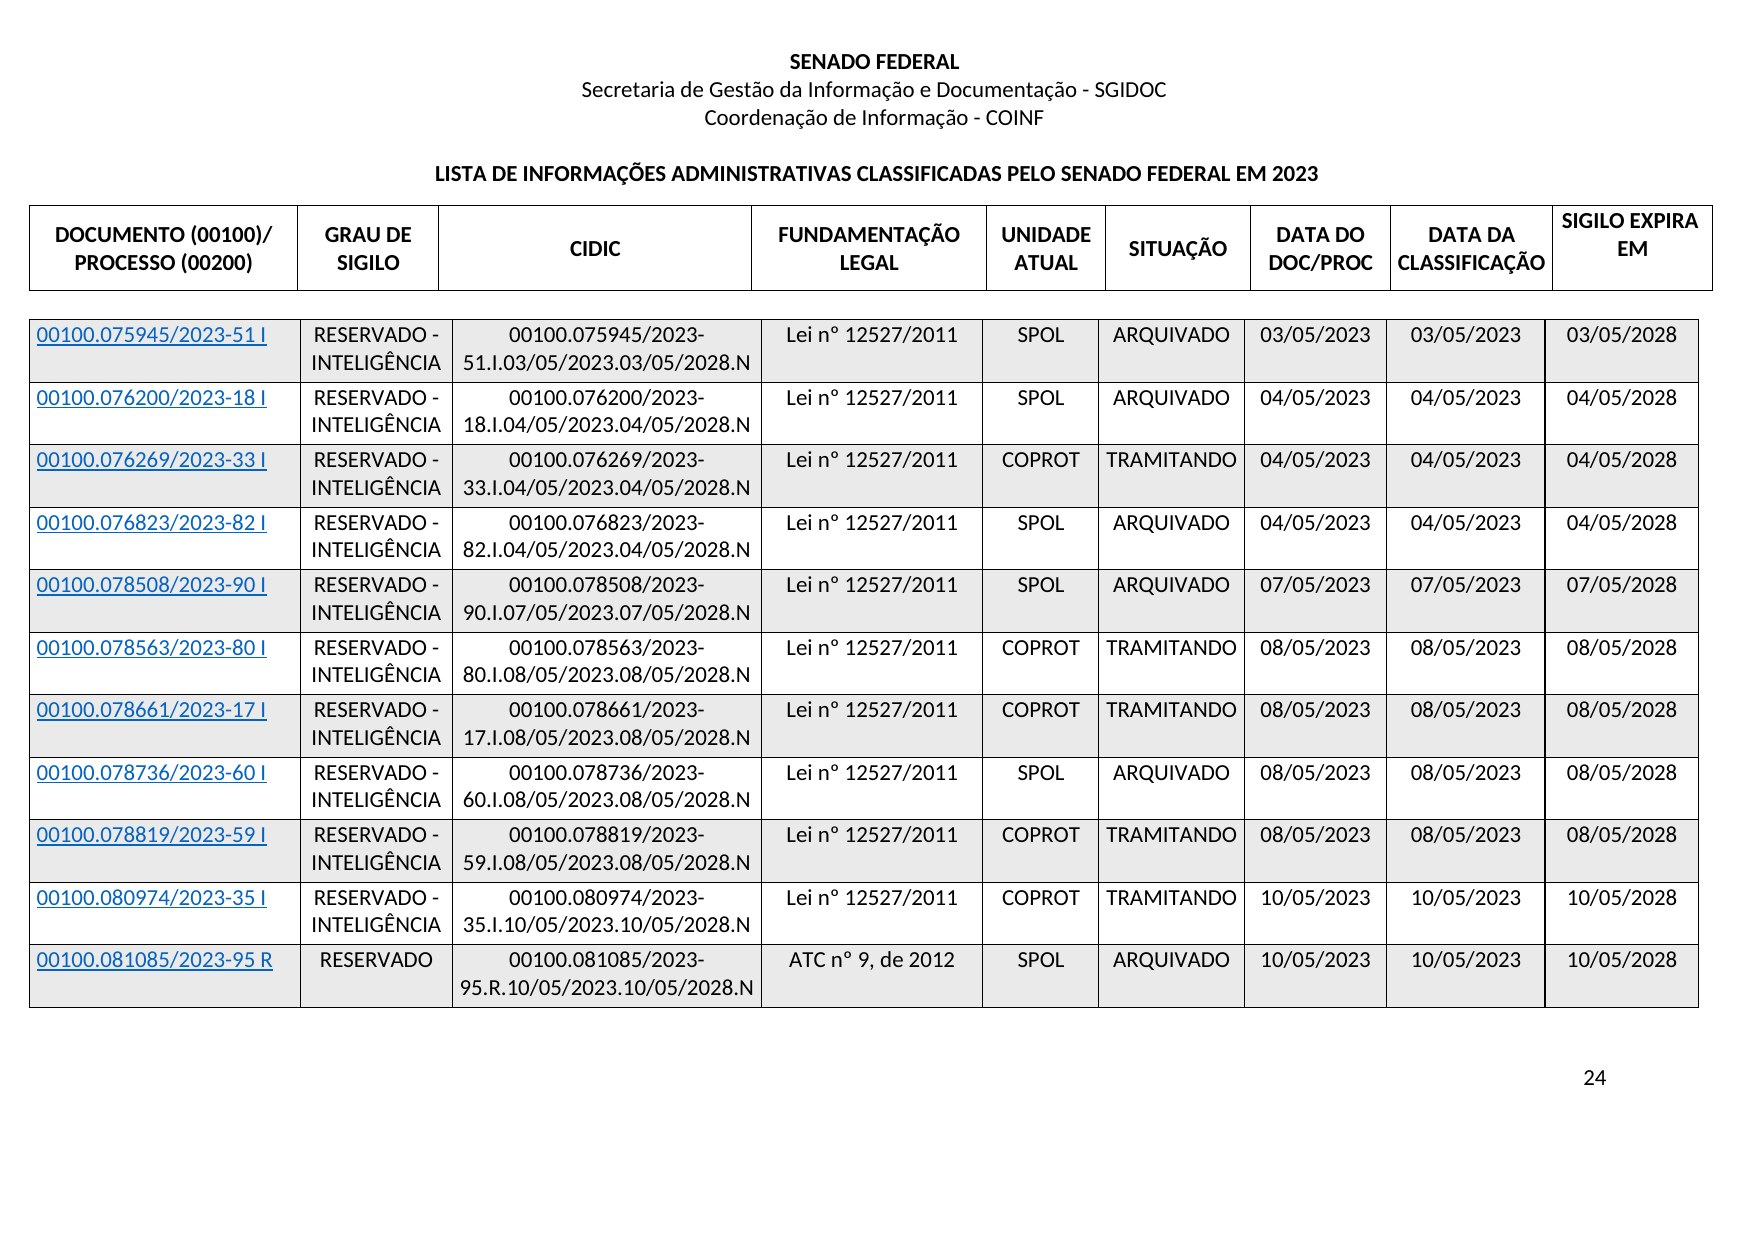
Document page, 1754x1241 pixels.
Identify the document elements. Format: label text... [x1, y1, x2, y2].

table_cell 00100.078508/2023-90 I [30, 570, 300, 632]
table_cell 10/05/2028 [1546, 883, 1698, 944]
table_cell 00100.076269/2023-33 I [30, 445, 300, 507]
table_cell [1699, 507, 1713, 569]
table_cell [1699, 444, 1713, 507]
table_cell [1699, 882, 1713, 944]
table_cell COPROT [983, 695, 1098, 757]
table_cell 03/05/2028 [1546, 320, 1698, 382]
table_cell RESERVADO - INTELIGÊNCIA [301, 445, 452, 507]
table_cell 00100.078736/2023-60 I [30, 758, 300, 819]
table_cell 08/05/2023 [1387, 758, 1544, 819]
table_cell 00100.081085/2023-95.R.10/05/2023.10/05/2028.N [453, 945, 761, 1007]
table_cell ARQUIVADO [1099, 320, 1244, 382]
table_cell 10/05/2023 [1245, 883, 1386, 944]
table_cell ARQUIVADO [1099, 508, 1244, 569]
table_cell Lei nº 12527/2011 [762, 508, 982, 569]
table_cell ARQUIVADO [1099, 758, 1244, 819]
table_cell 08/05/2023 [1245, 633, 1386, 694]
table_cell RESERVADO - INTELIGÊNCIA [301, 383, 452, 444]
table_cell COPROT [983, 820, 1098, 882]
table_cell ARQUIVADO [1099, 570, 1244, 632]
table_cell 10/05/2023 [1387, 883, 1544, 944]
table_cell Lei nº 12527/2011 [762, 758, 982, 819]
table_cell 00100.078736/2023-60.I.08/05/2023.08/05/2028.N [453, 758, 761, 819]
table_cell 04/05/2023 [1387, 508, 1544, 569]
table_cell 08/05/2028 [1546, 758, 1698, 819]
table_cell 00100.075945/2023-51 I [30, 320, 300, 382]
table_cell [1699, 382, 1713, 444]
table_cell [1699, 632, 1713, 694]
table_cell 08/05/2023 [1245, 758, 1386, 819]
table_cell SPOL [983, 320, 1098, 382]
table_cell 10/05/2023 [1245, 945, 1386, 1007]
table_cell ARQUIVADO [1099, 383, 1244, 444]
table_cell 08/05/2023 [1387, 695, 1544, 757]
table_cell 04/05/2023 [1245, 383, 1386, 444]
table_cell 00100.078819/2023-59.I.08/05/2023.08/05/2028.N [453, 820, 761, 882]
table_cell 00100.076823/2023-82.I.04/05/2023.04/05/2028.N [453, 508, 761, 569]
table_cell 04/05/2023 [1245, 508, 1386, 569]
table_cell 00100.076200/2023-18 I [30, 383, 300, 444]
table_cell 08/05/2023 [1245, 820, 1386, 882]
table_cell 00100.080974/2023-35.I.10/05/2023.10/05/2028.N [453, 883, 761, 944]
table_cell RESERVADO - INTELIGÊNCIA [301, 320, 452, 382]
table_cell RESERVADO - INTELIGÊNCIA [301, 695, 452, 757]
table_cell 08/05/2023 [1245, 695, 1386, 757]
table_cell RESERVADO - INTELIGÊNCIA [301, 820, 452, 882]
table_cell [1699, 757, 1713, 819]
table_cell 00100.075945/2023-51.I.03/05/2023.03/05/2028.N [453, 320, 761, 382]
table_cell 08/05/2023 [1387, 820, 1544, 882]
table_cell RESERVADO - INTELIGÊNCIA [301, 508, 452, 569]
table_cell RESERVADO - INTELIGÊNCIA [301, 758, 452, 819]
table_cell 10/05/2028 [1546, 945, 1698, 1007]
table_cell 00100.080974/2023-35 I [30, 883, 300, 944]
table_cell COPROT [983, 445, 1098, 507]
table_cell TRAMITANDO [1099, 695, 1244, 757]
table_cell 04/05/2023 [1387, 383, 1544, 444]
table_cell [1699, 569, 1713, 632]
table_cell 00100.078661/2023-17.I.08/05/2023.08/05/2028.N [453, 695, 761, 757]
table_cell Lei nº 12527/2011 [762, 320, 982, 382]
table_cell [1699, 694, 1713, 757]
table_cell 03/05/2023 [1245, 320, 1386, 382]
table_cell Lei nº 12527/2011 [762, 570, 982, 632]
table_cell SPOL [983, 508, 1098, 569]
table_cell 04/05/2028 [1546, 445, 1698, 507]
table_cell 00100.078661/2023-17 I [30, 695, 300, 757]
table_cell Lei nº 12527/2011 [762, 633, 982, 694]
table_cell SPOL [983, 570, 1098, 632]
table_cell 00100.076823/2023-82 I [30, 508, 300, 569]
table_cell ARQUIVADO [1099, 945, 1244, 1007]
table_cell [1699, 944, 1713, 1007]
table_cell 00100.076269/2023-33.I.04/05/2023.04/05/2028.N [453, 445, 761, 507]
table_cell 00100.078563/2023-80 I [30, 633, 300, 694]
table_cell 08/05/2023 [1387, 633, 1544, 694]
table_cell TRAMITANDO [1099, 820, 1244, 882]
table_cell SPOL [983, 945, 1098, 1007]
table_cell 10/05/2023 [1387, 945, 1544, 1007]
table_cell 08/05/2028 [1546, 633, 1698, 694]
table_cell TRAMITANDO [1099, 633, 1244, 694]
table_cell COPROT [983, 883, 1098, 944]
table_cell 07/05/2023 [1387, 570, 1544, 632]
table_cell Lei nº 12527/2011 [762, 383, 982, 444]
table_cell 04/05/2023 [1387, 445, 1544, 507]
table_cell [1699, 819, 1713, 882]
table_cell 04/05/2028 [1546, 508, 1698, 569]
table_cell 00100.078563/2023-80.I.08/05/2023.08/05/2028.N [453, 633, 761, 694]
table_cell 07/05/2023 [1245, 570, 1386, 632]
table_cell RESERVADO - INTELIGÊNCIA [301, 570, 452, 632]
table_cell RESERVADO - INTELIGÊNCIA [301, 883, 452, 944]
table_cell 04/05/2023 [1245, 445, 1386, 507]
table_cell 00100.078508/2023-90.I.07/05/2023.07/05/2028.N [453, 570, 761, 632]
table_cell 00100.076200/2023-18.I.04/05/2023.04/05/2028.N [453, 383, 761, 444]
table_cell RESERVADO - INTELIGÊNCIA [301, 633, 452, 694]
table_cell 03/05/2023 [1387, 320, 1544, 382]
table_cell [1699, 319, 1713, 382]
table_cell 00100.078819/2023-59 I [30, 820, 300, 882]
table_cell ATC nº 9, de 2012 [762, 945, 982, 1007]
table_cell 00100.081085/2023-95 R [30, 945, 300, 1007]
table_cell TRAMITANDO [1099, 883, 1244, 944]
table_cell SPOL [983, 758, 1098, 819]
table_cell 04/05/2028 [1546, 383, 1698, 444]
table_cell 07/05/2028 [1546, 570, 1698, 632]
table_cell 08/05/2028 [1546, 820, 1698, 882]
table_cell 08/05/2028 [1546, 695, 1698, 757]
table_cell Lei nº 12527/2011 [762, 445, 982, 507]
table_cell SPOL [983, 383, 1098, 444]
table_cell COPROT [983, 633, 1098, 694]
table_cell Lei nº 12527/2011 [762, 695, 982, 757]
table_cell TRAMITANDO [1099, 445, 1244, 507]
table_cell RESERVADO [301, 945, 452, 1007]
table_cell Lei nº 12527/2011 [762, 820, 982, 882]
table_cell Lei nº 12527/2011 [762, 883, 982, 944]
